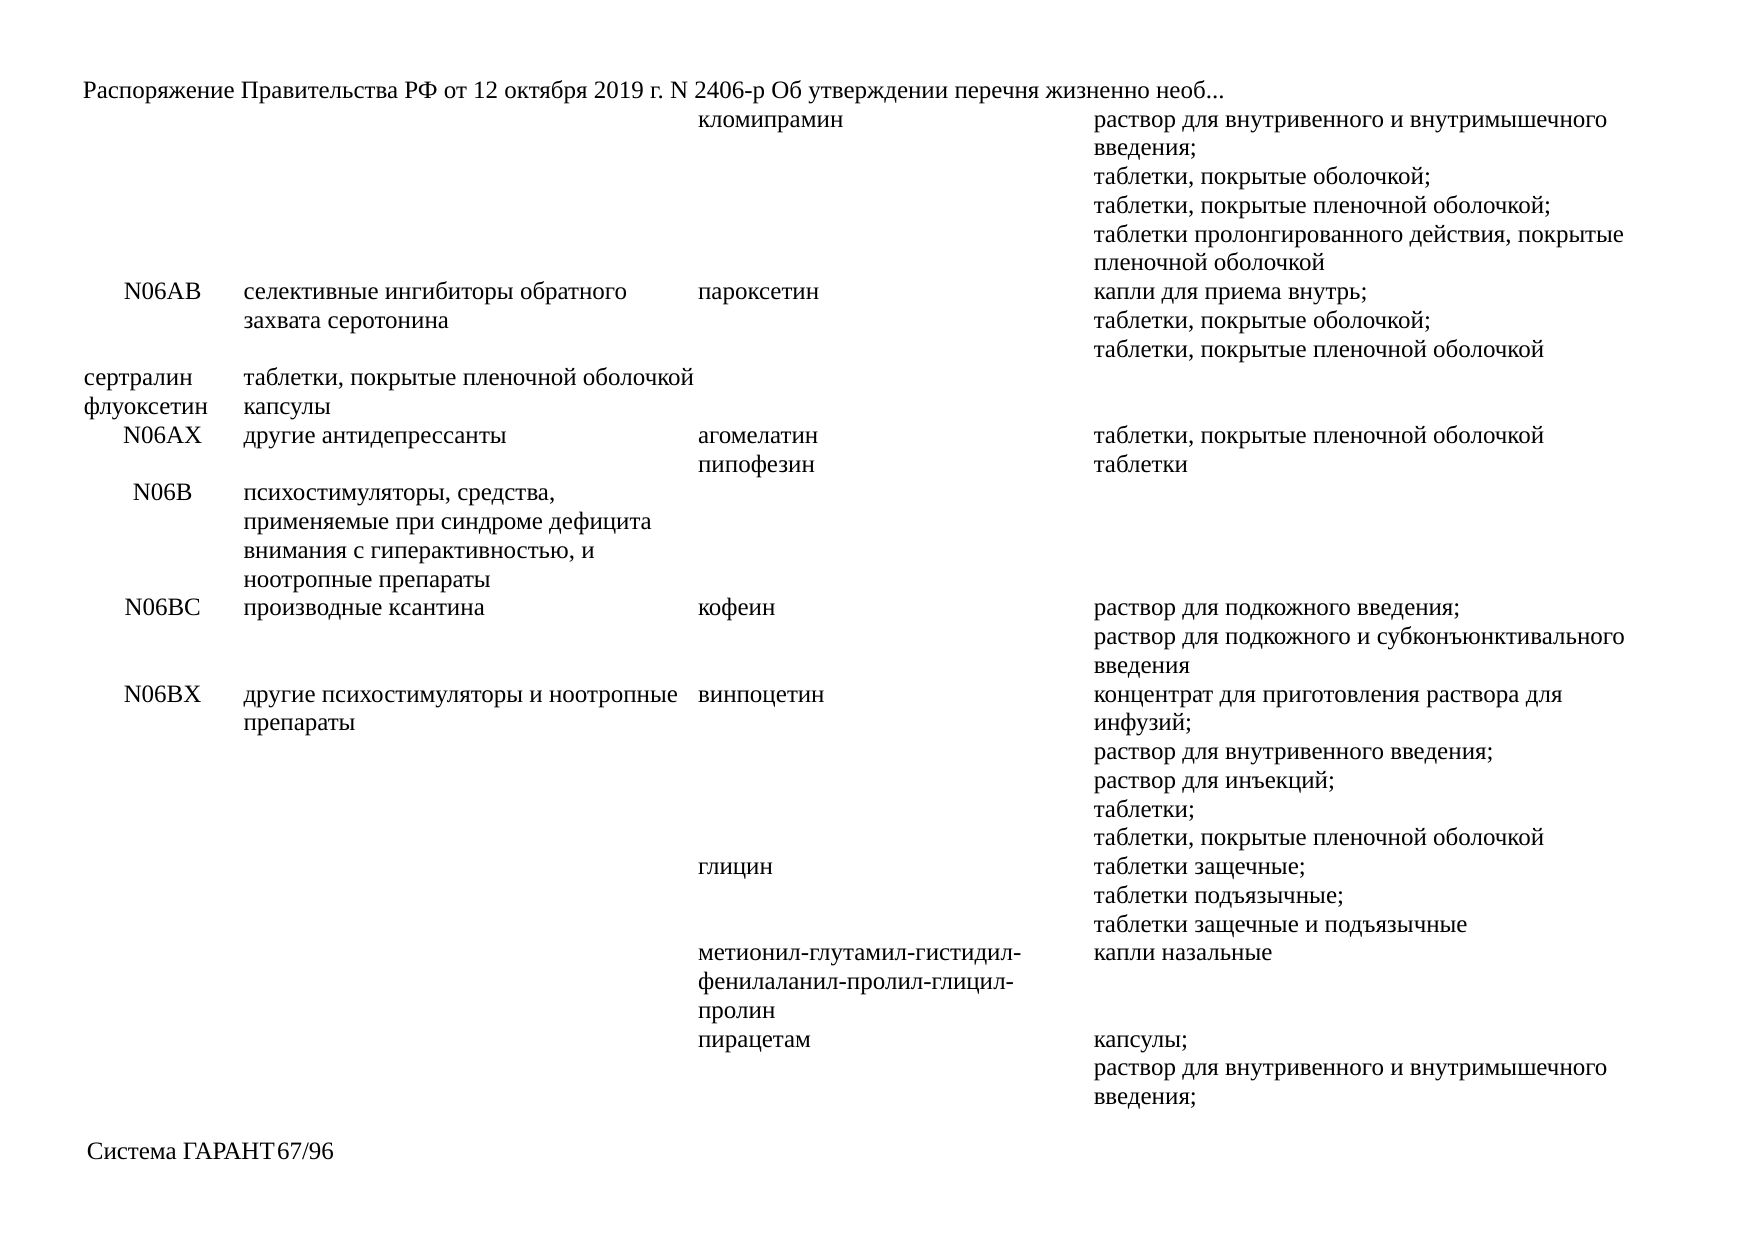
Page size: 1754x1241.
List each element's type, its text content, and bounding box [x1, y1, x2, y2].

table_cell раствор для подкожного введения; раствор для подкожного и субконъюнктивального введения [1093, 593, 1659, 679]
table_cell раствор для внутривенного и внутримышечного введения; таблетки, покрытые оболочкой; таблетки, покрытые пленочной оболочкой; таблетки пролонгированного действия, покрытые пленочной оболочкой [1093, 104, 1659, 276]
table_cell [697, 478, 1092, 592]
table_cell производные ксантина [242, 593, 697, 679]
table_cell пирацетам [697, 1024, 1092, 1110]
table_cell N06BX [83, 679, 242, 851]
table_cell таблетки [1093, 449, 1659, 477]
table_cell капсулы; раствор для внутривенного и внутримышечного введения; [1093, 1024, 1659, 1110]
table_cell капсулы [242, 391, 697, 420]
table_cell [242, 104, 697, 276]
table_cell [697, 363, 1092, 391]
table_cell капли для приема внутрь; таблетки, покрытые оболочкой; таблетки, покрытые пленочной оболочкой [1093, 276, 1659, 362]
table_cell метионил-глутамил-гистидил- фенилаланил-пролил-глицил- пролин [697, 938, 1092, 1024]
table_cell сертралин [83, 363, 242, 391]
table_cell кофеин [697, 593, 1092, 679]
table_cell винпоцетин [697, 679, 1092, 851]
table_cell [242, 449, 697, 477]
table_cell [242, 1024, 697, 1110]
table_cell [83, 449, 242, 477]
table_cell капли назальные [1093, 938, 1659, 1024]
table_cell N06BC [83, 593, 242, 679]
table_cell психостимуляторы, средства, применяемые при синдроме дефицита внимания с гиперактивностью, и ноотропные препараты [242, 478, 697, 592]
table_cell селективные ингибиторы обратного захвата серотонина [242, 276, 697, 362]
table_cell флуоксетин [83, 391, 242, 420]
table_cell N06AX [83, 420, 242, 449]
table_cell [242, 938, 697, 1024]
table_cell N06B [83, 478, 242, 592]
table_cell [83, 104, 242, 276]
table_cell N06AB [83, 276, 242, 362]
table_cell [242, 851, 697, 937]
table_cell [1093, 363, 1659, 391]
table_cell агомелатин [697, 420, 1092, 449]
table_cell глицин [697, 851, 1092, 937]
table_cell [83, 938, 242, 1024]
table_cell другие психостимуляторы и ноотропные препараты [242, 679, 697, 851]
table_cell [1093, 391, 1659, 420]
table_cell [83, 851, 242, 937]
table_cell таблетки защечные; таблетки подъязычные; таблетки защечные и подъязычные [1093, 851, 1659, 937]
table_cell пипофезин [697, 449, 1092, 477]
table_cell таблетки, покрытые пленочной оболочкой [242, 363, 697, 391]
table_cell пароксетин [697, 276, 1092, 362]
table_cell [83, 1024, 242, 1110]
table_cell [697, 391, 1092, 420]
table_cell другие антидепрессанты [242, 420, 697, 449]
table_cell [1093, 478, 1659, 592]
table_cell кломипрамин [697, 104, 1092, 276]
table_cell таблетки, покрытые пленочной оболочкой [1093, 420, 1659, 449]
table_cell концентрат для приготовления раствора для инфузий; раствор для внутривенного введения; раствор для инъекций; таблетки; таблетки, покрытые пленочной оболочкой [1093, 679, 1659, 851]
